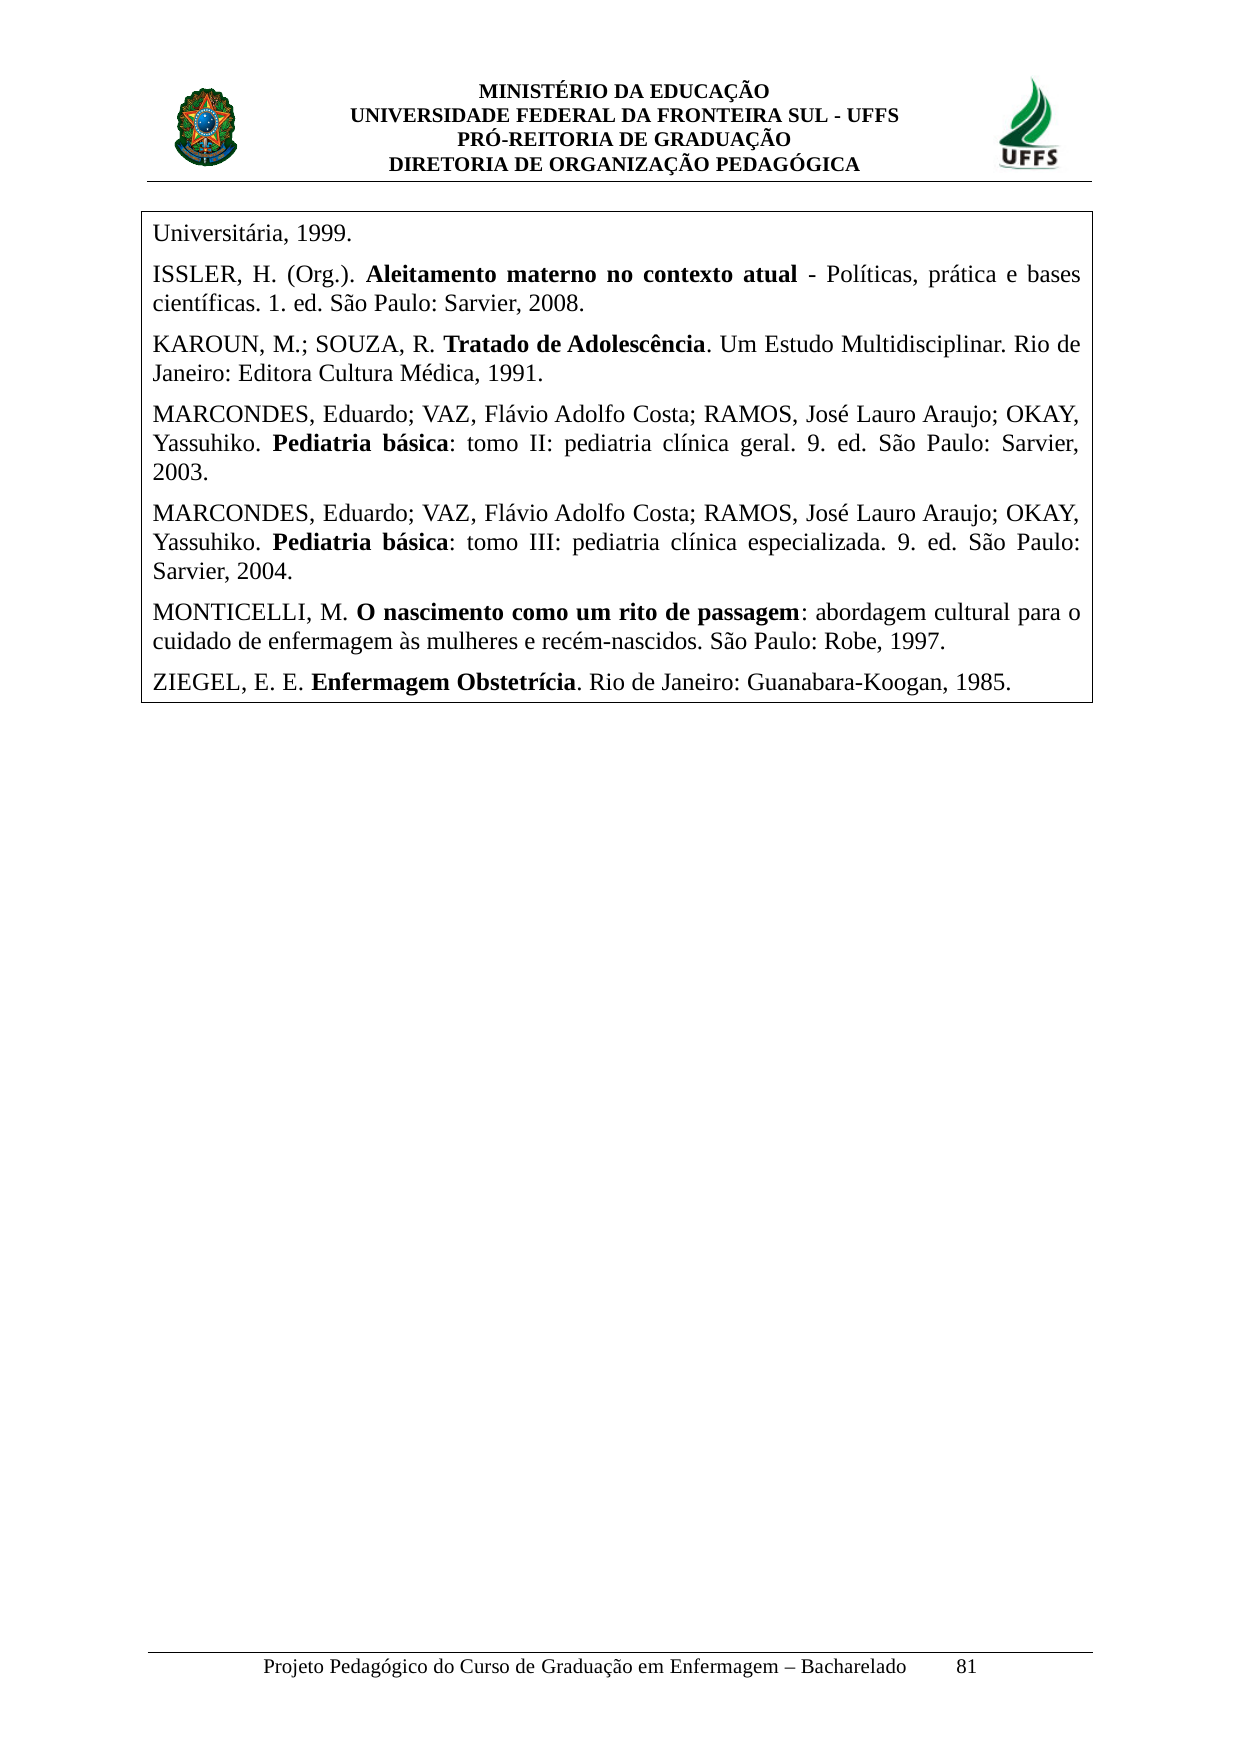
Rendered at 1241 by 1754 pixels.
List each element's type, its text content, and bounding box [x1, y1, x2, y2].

picture [984, 75, 1075, 173]
picture [173, 87, 238, 168]
table_cell Universitária, 1999. ISSLER, H. (Org.). Aleitamento materno no contexto atual - Políticas, prática e bases científicas. 1. ed. São Paulo: Sarvier, 2008. KAROUN, M.; SOUZA, R. Tratado de Adolescência. Um Estudo Multidisciplinar. Rio de Janeiro: Editora Cultura Médica, 1991. MARCONDES, Eduardo; VAZ, Flávio Adolfo Costa; RAMOS, José Lauro Araujo; OKAY, Yassuhiko. Pediatria básica: tomo II: pediatria clínica geral. 9. ed. São Paulo: Sarvier, 2003. MARCONDES, Eduardo; VAZ, Flávio Adolfo Costa; RAMOS, José Lauro Araujo; OKAY, Yassuhiko. Pediatria básica: tomo III: pediatria clínica especializada. 9. ed. São Paulo: Sarvier, 2004. MONTICELLI, M. O nascimento como um rito de passagem: abordagem cultural para o cuidado de enfermagem às mulheres e recém-nascidos. São Paulo: Robe, 1997. ZIEGEL, E. E. Enfermagem Obstetrícia. Rio de Janeiro: Guanabara-Koogan, 1985. [142, 212, 1092, 702]
